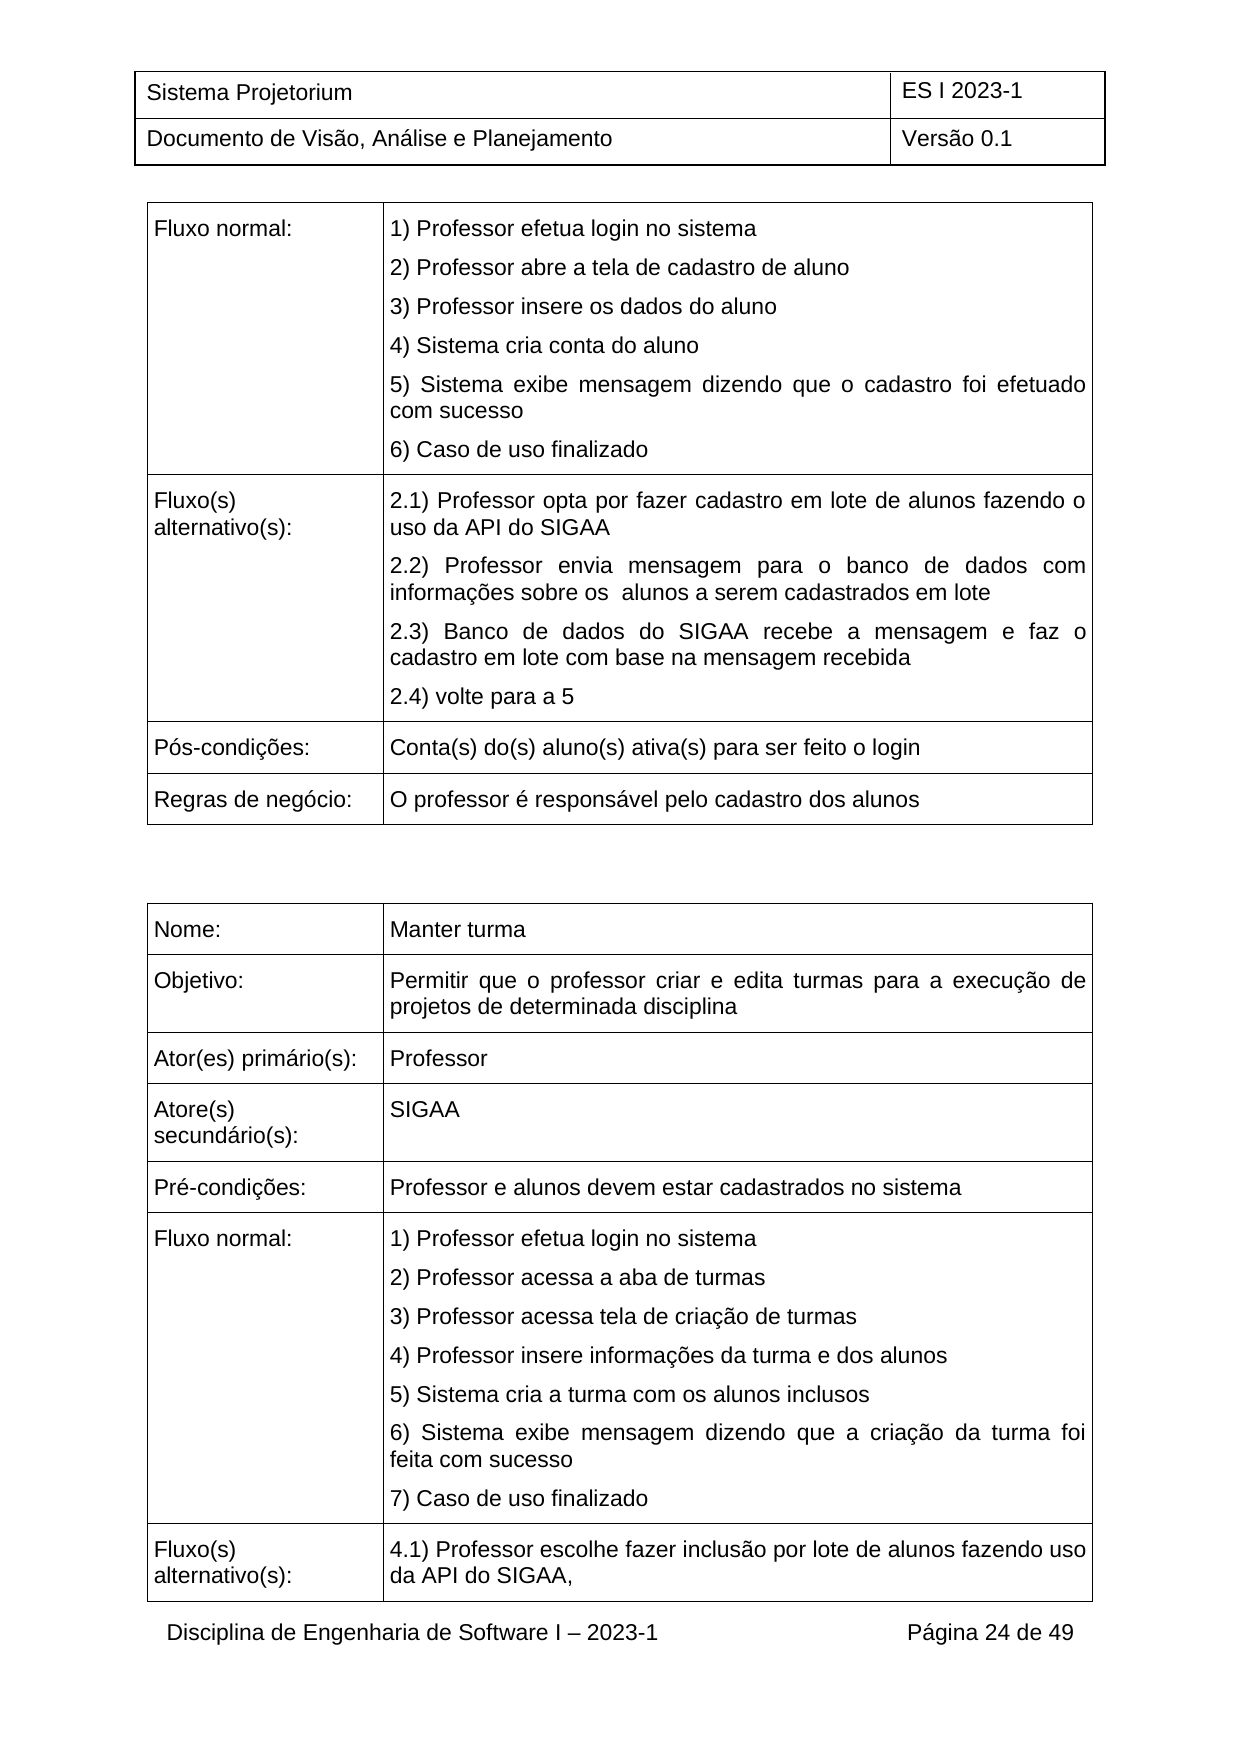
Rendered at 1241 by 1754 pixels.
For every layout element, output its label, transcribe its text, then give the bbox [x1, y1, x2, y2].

table_cell Fluxo(s) alternativo(s): [148, 475, 383, 721]
table_cell Pré-condições: [148, 1162, 383, 1212]
table_cell Permitir que o professor criar e edita turmas para a execução de projetos de determinada disciplina [384, 955, 1092, 1032]
table_cell 2.1) Professor opta por fazer cadastro em lote de alunos fazendo o uso da API do SIGAA 2.2) Professor envia mensagem para o banco de dados com informações sobre os alunos a serem cadastrados em lote 2.3) Banco de dados do SIGAA recebe a mensagem e faz o cadastro em lote com base na mensagem recebida 2.4) volte para a 5 [384, 475, 1092, 721]
table_cell SIGAA [384, 1084, 1092, 1161]
table_cell O professor é responsável pelo cadastro dos alunos [384, 774, 1092, 824]
table_cell 1) Professor efetua login no sistema 2) Professor abre a tela de cadastro de aluno 3) Professor insere os dados do aluno 4) Sistema cria conta do aluno 5) Sistema exibe mensagem dizendo que o cadastro foi efetuado com sucesso 6) Caso de uso finalizado [384, 203, 1092, 474]
table_cell Atore(s) secundário(s): [148, 1084, 383, 1161]
table_cell Fluxo normal: [148, 1213, 383, 1523]
table_cell Objetivo: [148, 955, 383, 1032]
table_header Nome: [148, 904, 383, 954]
table_cell 4.1) Professor escolhe fazer inclusão por lote de alunos fazendo uso da API do SIGAA, [384, 1524, 1092, 1601]
table_header Manter turma [384, 904, 1092, 954]
table_cell Fluxo normal: [148, 203, 383, 474]
table_cell Professor [384, 1033, 1092, 1083]
table_cell Pós-condições: [148, 722, 383, 772]
table_cell Fluxo(s) alternativo(s): [148, 1524, 383, 1601]
table_cell Professor e alunos devem estar cadastrados no sistema [384, 1162, 1092, 1212]
table_cell 1) Professor efetua login no sistema 2) Professor acessa a aba de turmas 3) Professor acessa tela de criação de turmas 4) Professor insere informações da turma e dos alunos 5) Sistema cria a turma com os alunos inclusos 6) Sistema exibe mensagem dizendo que a criação da turma foi feita com sucesso 7) Caso de uso finalizado [384, 1213, 1092, 1523]
table_cell Regras de negócio: [148, 774, 383, 824]
table_cell Conta(s) do(s) aluno(s) ativa(s) para ser feito o login [384, 722, 1092, 772]
table_cell Ator(es) primário(s): [148, 1033, 383, 1083]
